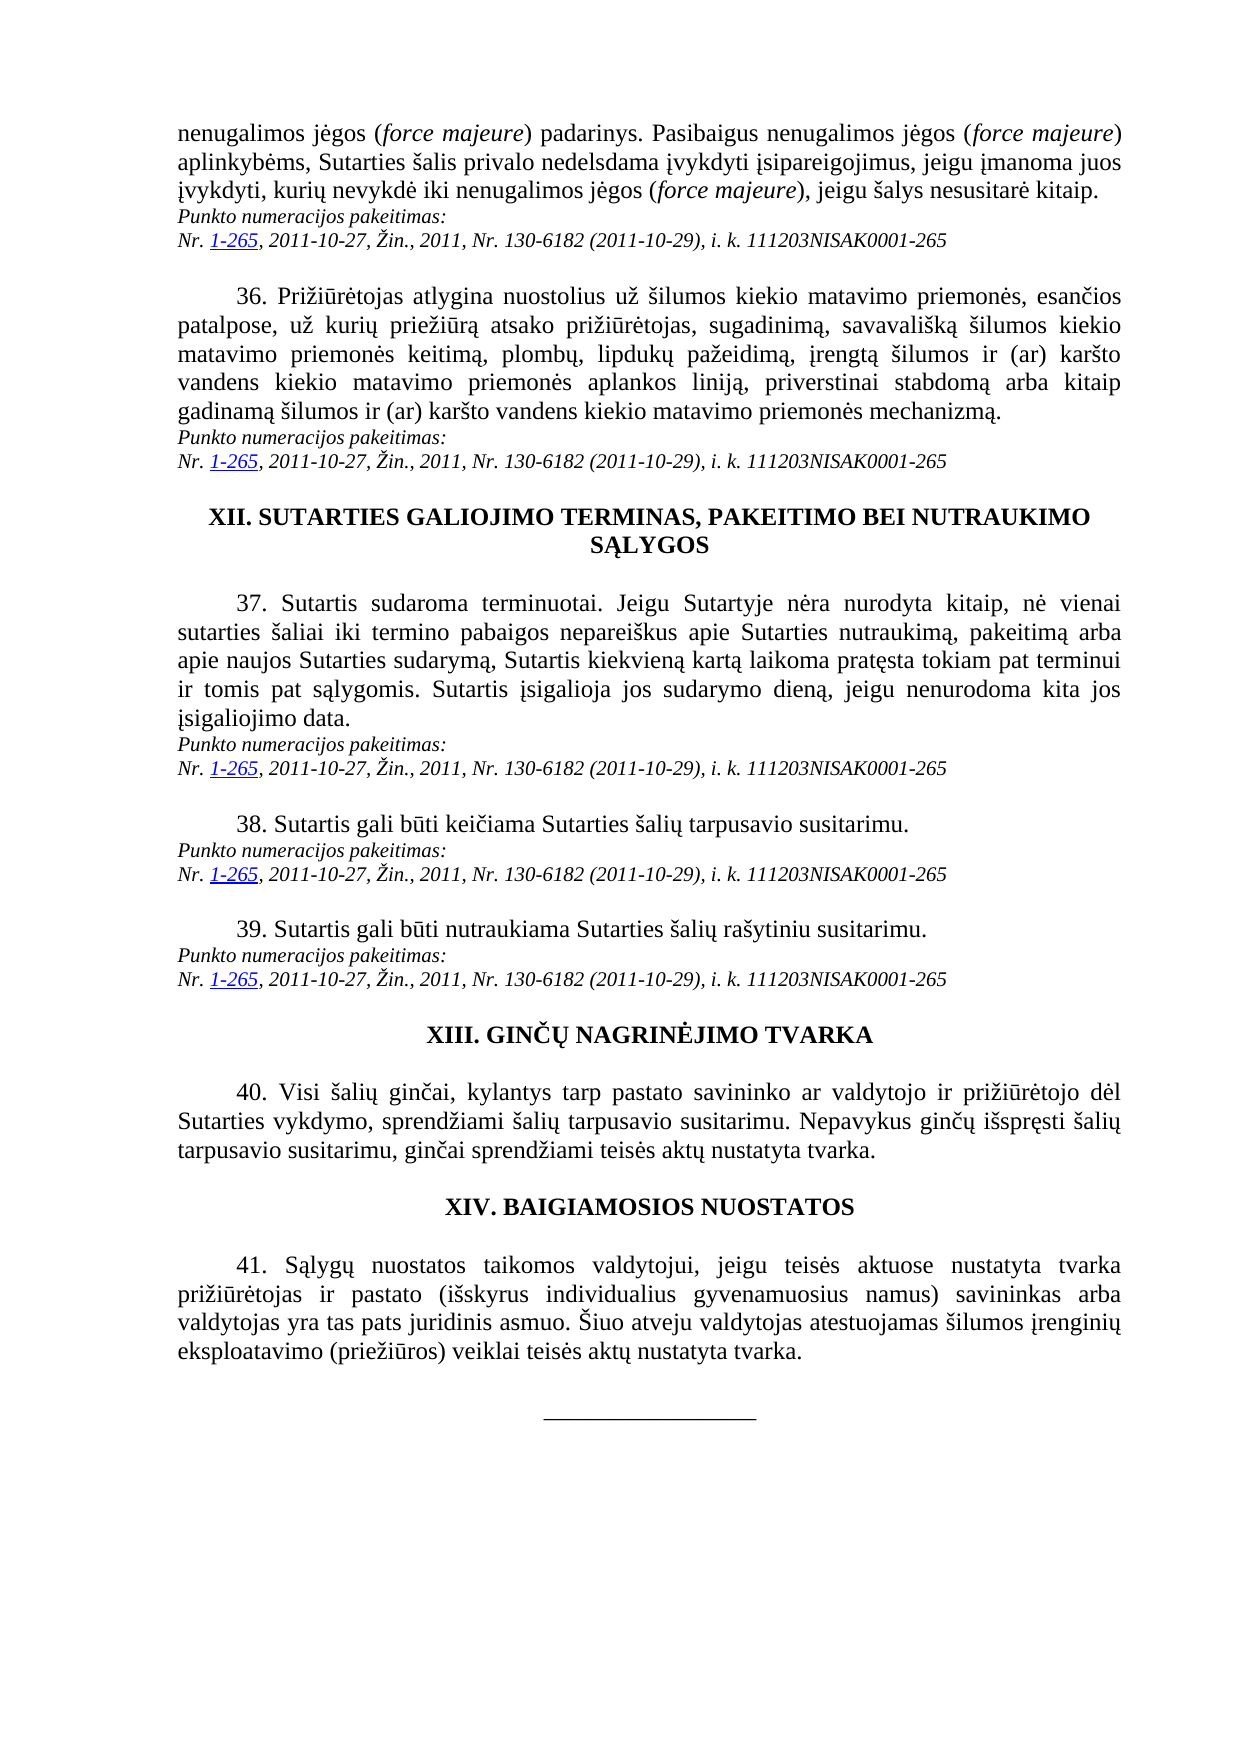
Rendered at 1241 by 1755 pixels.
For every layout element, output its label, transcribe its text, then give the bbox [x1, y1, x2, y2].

text Nr. 1-265, 2011-10-27, Žin., 2011, Nr. 130-6182 (2011-10-29), i. k. 111203NISAK0001-265 [177, 862, 1122, 886]
text nenugalimos jėgos (force majeure) padarinys. Pasibaigus nenugalimos jėgos (force majeure) aplinkybėms, Sutarties šalis privalo nedelsdama įvykdyti įsipareigojimus, jeigu įmanoma juos įvykdyti, kurių nevykdė iki nenugalimos jėgos (force majeure), jeigu šalys nesusitarė kitaip. [177, 118, 1122, 204]
text Punkto numeracijos pakeitimas: [177, 732, 1122, 756]
text XIII. ginčų nagrinėjimo tvarka [177, 1020, 1122, 1049]
text 38. Sutartis gali būti keičiama Sutarties šalių tarpusavio susitarimu. [177, 809, 1122, 837]
text XII. sutarties GALIOJIMO terminas, pakeitimo bei nutraukimo sąlygos [177, 502, 1122, 559]
text Nr. 1-265, 2011-10-27, Žin., 2011, Nr. 130-6182 (2011-10-29), i. k. 111203NISAK0001-265 [177, 228, 1122, 252]
text _________________ [177, 1394, 1122, 1422]
text Nr. 1-265, 2011-10-27, Žin., 2011, Nr. 130-6182 (2011-10-29), i. k. 111203NISAK0001-265 [177, 756, 1122, 780]
text Nr. 1-265, 2011-10-27, Žin., 2011, Nr. 130-6182 (2011-10-29), i. k. 111203NISAK0001-265 [177, 967, 1122, 991]
text 41. Sąlygų nuostatos taikomos valdytojui, jeigu teisės aktuose nustatyta tvarka prižiūrėtojas ir pastato (išskyrus individualius gyvenamuosius namus) savininkas arba valdytojas yra tas pats juridinis asmuo. Šiuo atveju valdytojas atestuojamas šilumos įrenginių eksploatavimo (priežiūros) veiklai teisės aktų nustatyta tvarka. [177, 1250, 1122, 1365]
text 39. Sutartis gali būti nutraukiama Sutarties šalių rašytiniu susitarimu. [177, 914, 1122, 943]
text 37. Sutartis sudaroma terminuotai. Jeigu Sutartyje nėra nurodyta kitaip, nė vienai sutarties šaliai iki termino pabaigos nepareiškus apie Sutarties nutraukimą, pakeitimą arba apie naujos Sutarties sudarymą, Sutartis kiekvieną kartą laikoma pratęsta tokiam pat terminui ir tomis pat sąlygomis. Sutartis įsigalioja jos sudarymo dieną, jeigu nenurodoma kita jos įsigaliojimo data. [177, 588, 1122, 732]
text Punkto numeracijos pakeitimas: [177, 837, 1122, 862]
text XIV. BAIGIAMOSIOS NUOSTATOS [177, 1192, 1122, 1221]
text 36. Prižiūrėtojas atlygina nuostolius už šilumos kiekio matavimo priemonės, esančios patalpose, už kurių priežiūrą atsako prižiūrėtojas, sugadinimą, savavališką šilumos kiekio matavimo priemonės keitimą, plombų, lipdukų pažeidimą, įrengtą šilumos ir (ar) karšto vandens kiekio matavimo priemonės aplankos liniją, priverstinai stabdomą arba kitaip gadinamą šilumos ir (ar) karšto vandens kiekio matavimo priemonės mechanizmą. [177, 281, 1122, 425]
text Nr. 1-265, 2011-10-27, Žin., 2011, Nr. 130-6182 (2011-10-29), i. k. 111203NISAK0001-265 [177, 449, 1122, 473]
text Punkto numeracijos pakeitimas: [177, 943, 1122, 967]
text Punkto numeracijos pakeitimas: [177, 425, 1122, 449]
text 40. Visi šalių ginčai, kylantys tarp pastato savininko ar valdytojo ir prižiūrėtojo dėl Sutarties vykdymo, sprendžiami šalių tarpusavio susitarimu. Nepavykus ginčų išspręsti šalių tarpusavio susitarimu, ginčai sprendžiami teisės aktų nustatyta tvarka. [177, 1077, 1122, 1164]
text Punkto numeracijos pakeitimas: [177, 204, 1122, 228]
